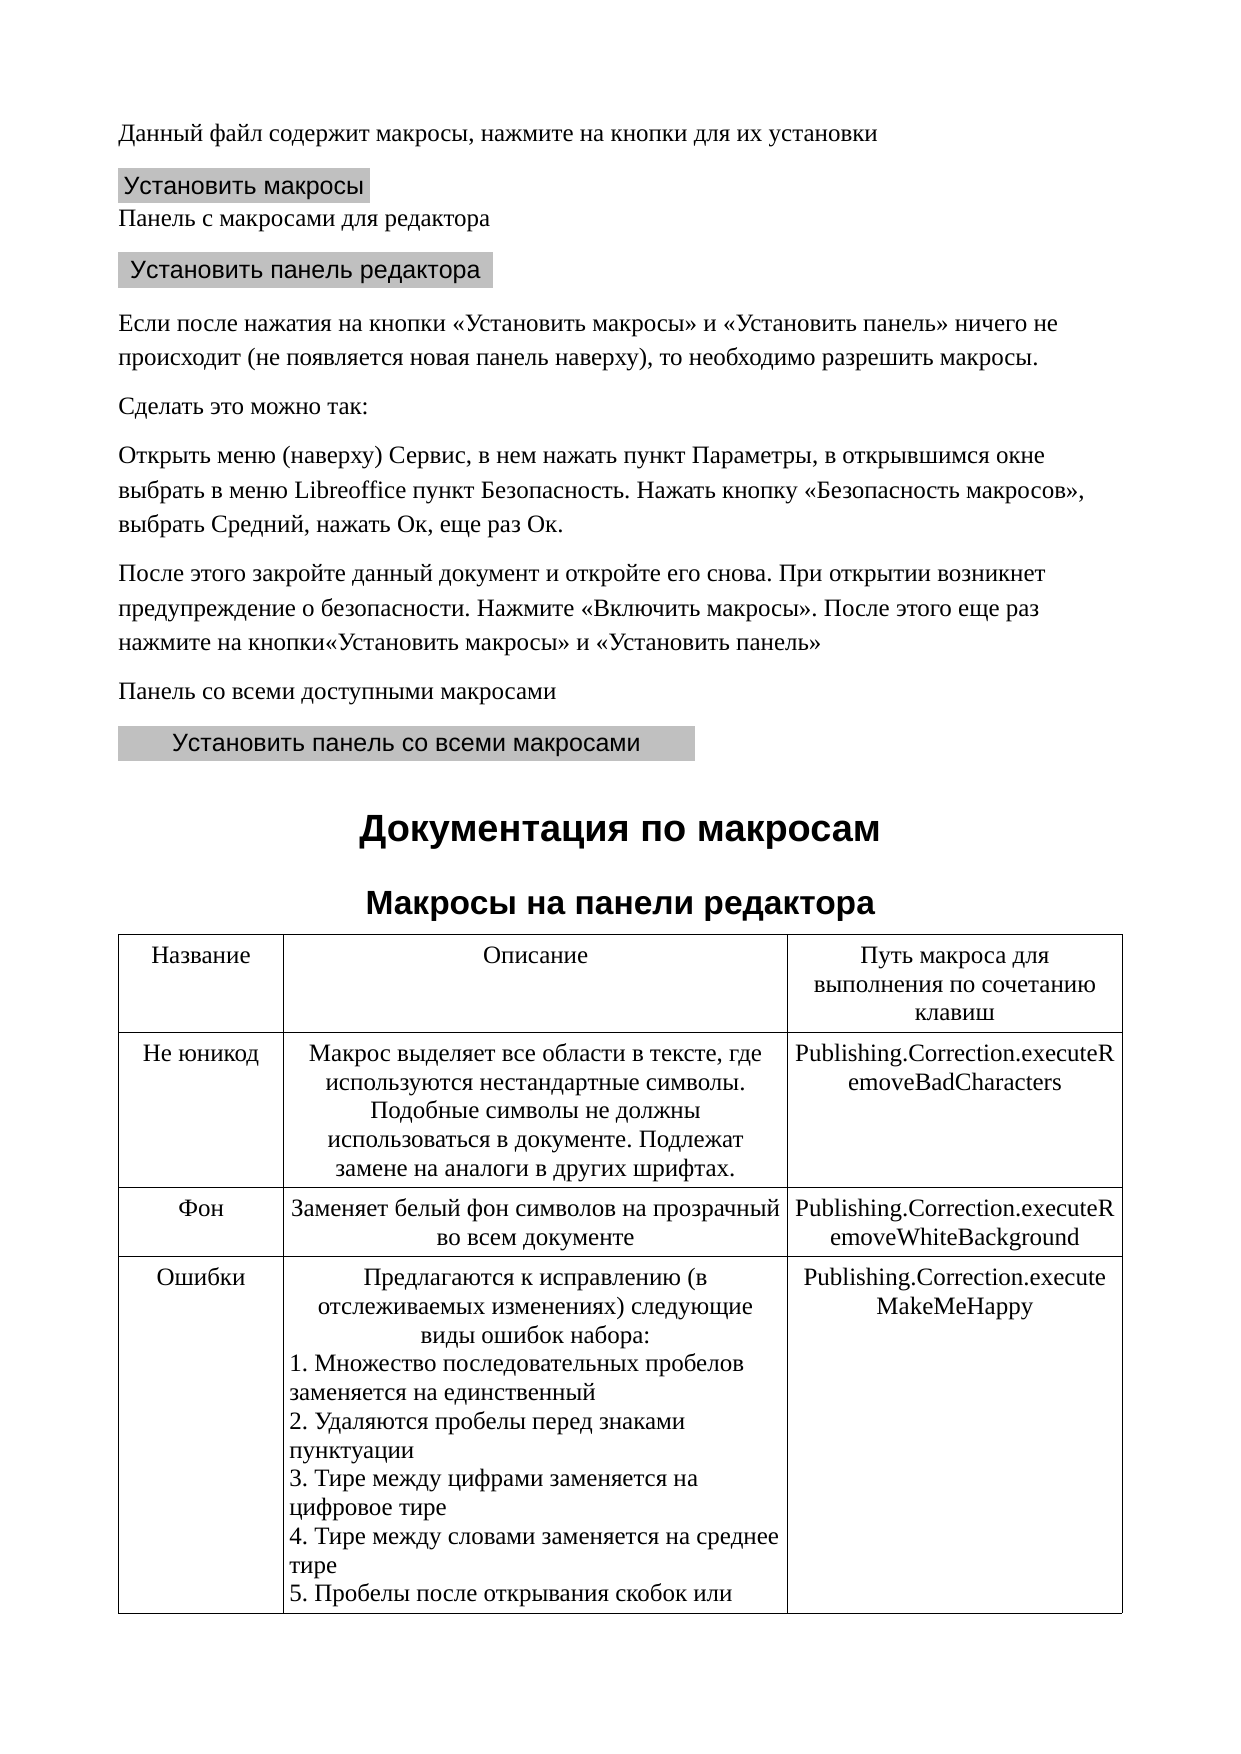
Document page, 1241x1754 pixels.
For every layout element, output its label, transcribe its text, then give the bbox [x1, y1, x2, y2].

table_cell Не юникод [119, 1033, 283, 1187]
table_cell Фон [119, 1188, 283, 1256]
text После этого закройте данный документ и откройте его снова. При открытии возникнет предупреждение о безопасности. Нажмите «Включить макросы». После этого еще раз нажмите на кнопки«Установить макросы» и «Установить панель» [118, 558, 1122, 656]
table_header Описание [284, 935, 787, 1032]
table_cell Заменяет белый фон символов на прозрачный во всем документе [284, 1188, 787, 1256]
table_cell Publishing.Correction.executeRemoveBadCharacters [788, 1033, 1122, 1187]
subtitle Документация по макросам [118, 806, 1122, 850]
text Открыть меню (наверху) Сервис, в нем нажать пункт Параметры, в открывшимся окне выбрать в меню Libreoffice пункт Безопасность. Нажать кнопку «Безопасность макросов», выбрать Средний, нажать Ок, еще раз Ок. [118, 440, 1122, 538]
table_cell Publishing.Correction.executeMakeMeHappy [788, 1257, 1122, 1613]
subtitle Макросы на панели редактора [118, 883, 1122, 922]
table_cell Предлагаются к исправлению (в отслеживаемых изменениях) следующие виды ошибок набора: Множество последовательных пробелов заменяется на единственный Удаляются пробелы перед знаками пунктуации Тире между цифрами заменяется на цифровое тире Тире между словами заменяется на среднее тире Пробелы после открывания скобок или [284, 1257, 787, 1613]
text Панель с макросами для редактора [118, 203, 1122, 232]
text Данный файл содержит макросы, нажмите на кнопки для их установки [118, 118, 1122, 147]
text Сделать это можно так: [118, 391, 1122, 420]
table_cell Ошибки [119, 1257, 283, 1613]
table_cell Publishing.Correction.executeRemoveWhiteBackground [788, 1188, 1122, 1256]
text Если после нажатия на кнопки «Установить макросы» и «Установить панель» ничего не происходит (не появляется новая панель наверху), то необходимо разрешить макросы. [118, 308, 1122, 371]
table_header Название [119, 935, 283, 1032]
table_header Путь макроса для выполнения по сочетанию клавиш [788, 935, 1122, 1032]
table_cell Макрос выделяет все области в тексте, где используются нестандартные символы. Подобные символы не должны использоваться в документе. Подлежат замене на аналоги в других шрифтах. [284, 1033, 787, 1187]
text Панель со всеми доступными макросами [118, 676, 1122, 705]
